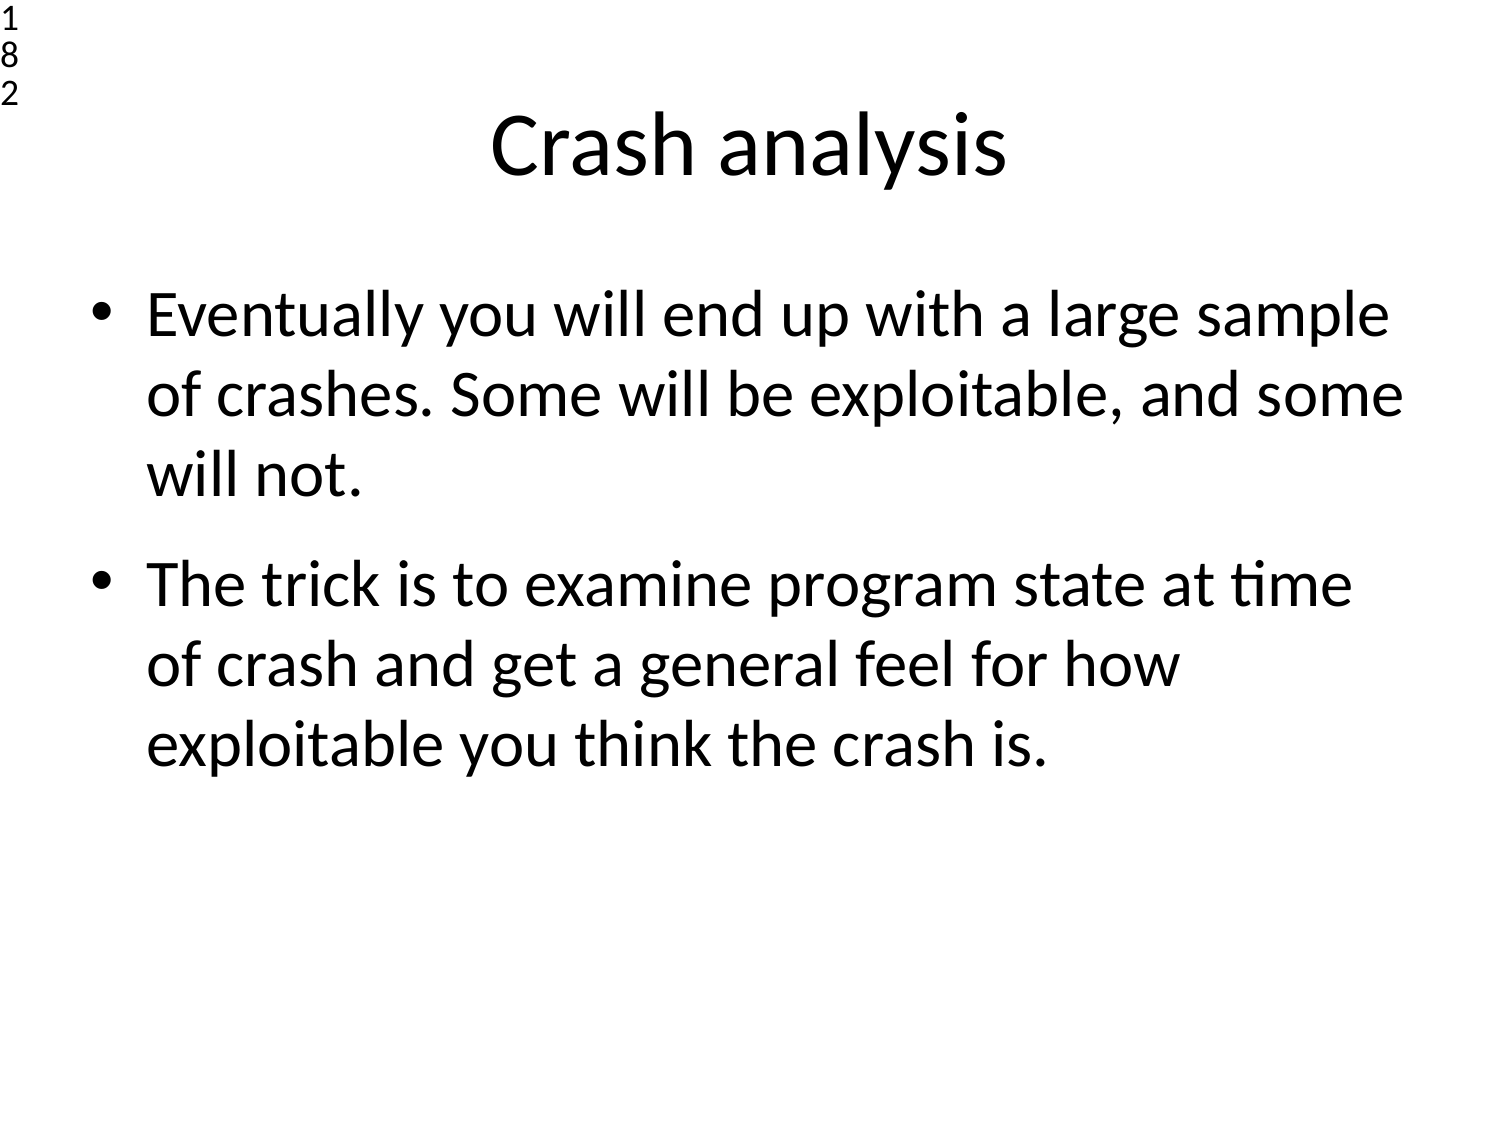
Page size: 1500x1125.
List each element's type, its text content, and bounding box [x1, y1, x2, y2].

list Eventually you will end up with a large sample of crashes. Some will be exploitable, and some will not. The trick is to examine program state at time of crash and get a general feel for how exploitable you think the crash is. [75, 262, 1425, 1005]
title Crash analysis [75, 45, 1425, 233]
